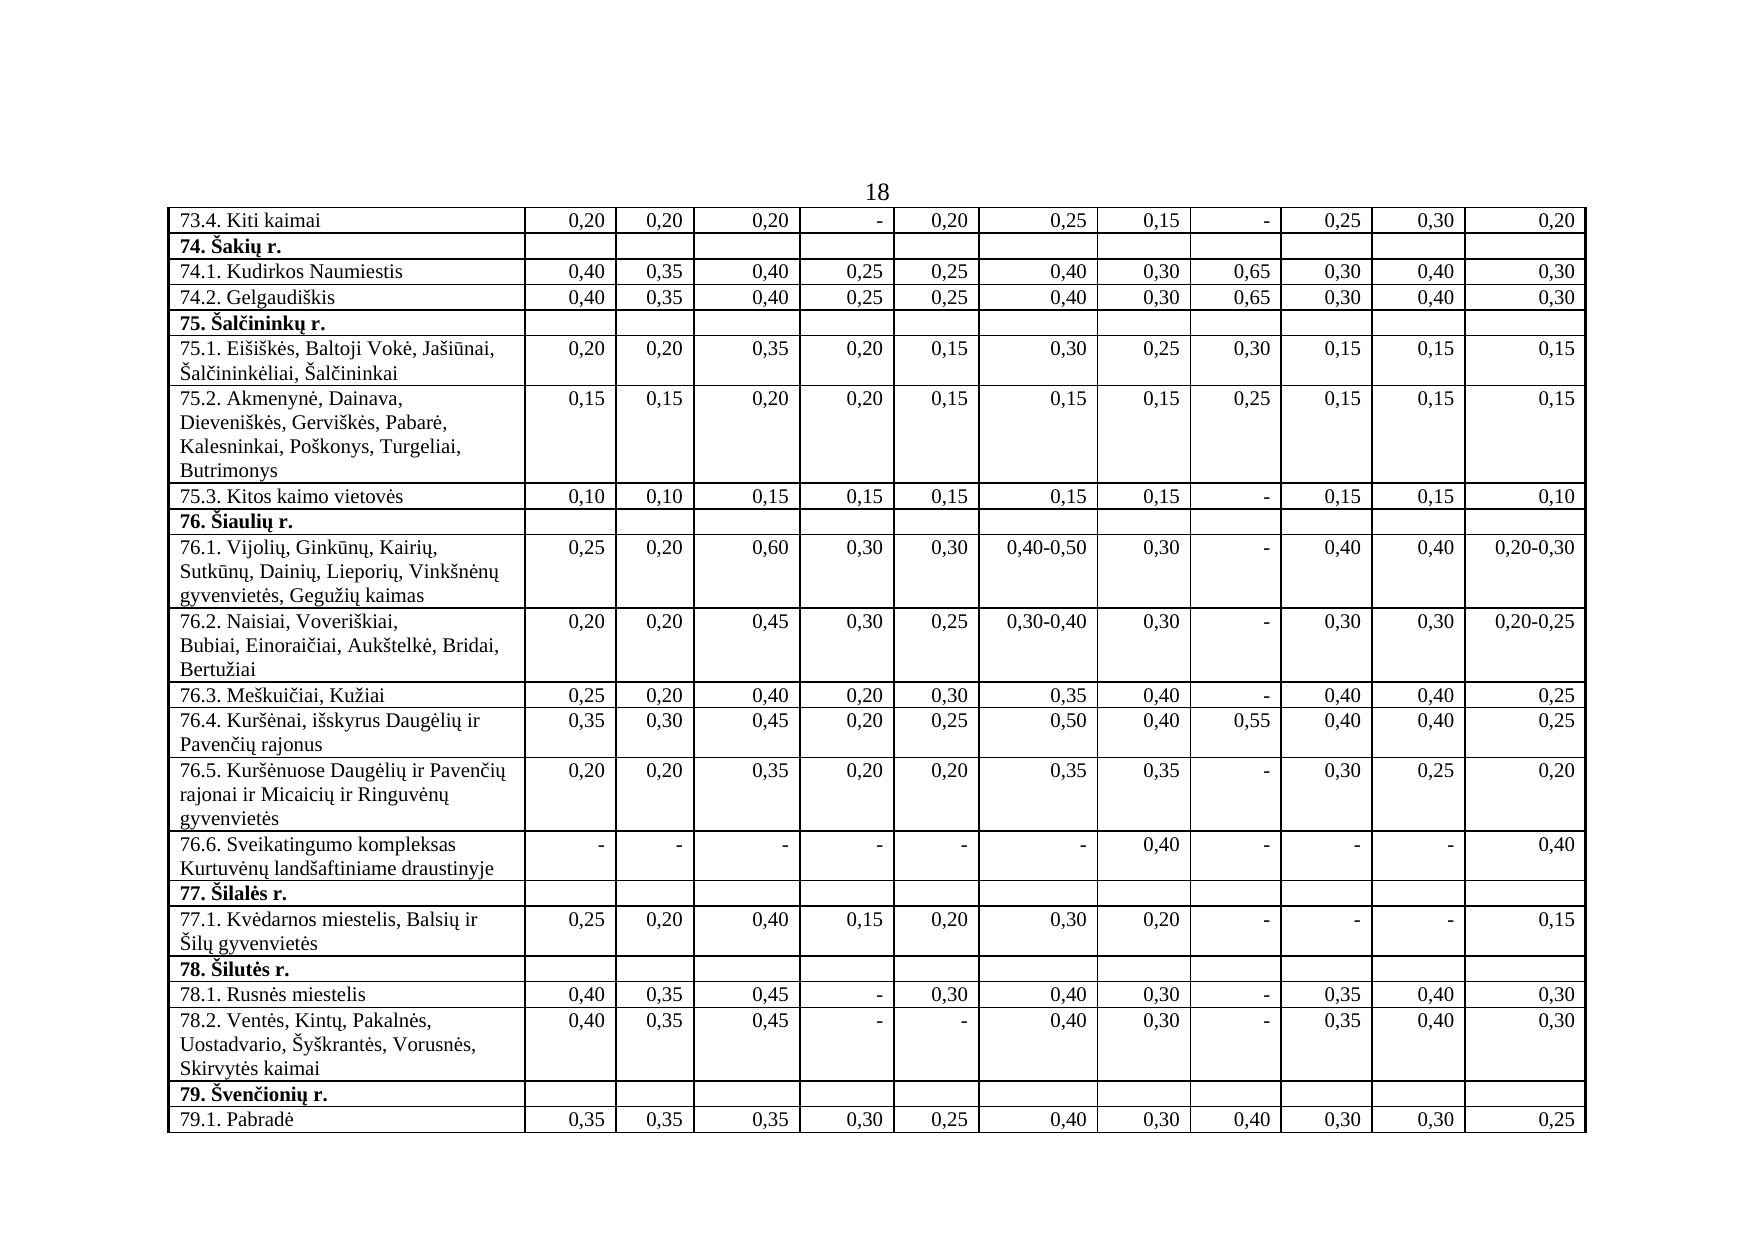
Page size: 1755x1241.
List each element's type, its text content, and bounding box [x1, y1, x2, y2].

table_cell 0,30 [1282, 758, 1371, 830]
table_cell 76.2. Naisiai, Voveriškiai, Bubiai, Einoraičiai, Aukštelkė, Bridai, Bertužiai [170, 609, 524, 681]
table_cell [1282, 881, 1371, 905]
table_cell 0,20 [617, 336, 693, 384]
table_cell [1466, 234, 1584, 258]
table_cell 0,40 [1373, 260, 1464, 283]
table_cell [1191, 881, 1280, 905]
table_cell 0,15 [1373, 484, 1464, 508]
table_cell - [1191, 535, 1280, 607]
table_cell [1373, 311, 1464, 335]
table_cell [1191, 1082, 1280, 1106]
table_cell 0,40 [695, 285, 799, 309]
table_cell 0,55 [1191, 708, 1280, 756]
table_cell [695, 957, 799, 981]
table_cell 76.3. Meškuičiai, Kužiai [170, 683, 524, 707]
table_cell 74. Šakių r. [170, 234, 524, 258]
table_cell - [980, 832, 1097, 880]
table_cell 0,65 [1191, 260, 1280, 283]
table_cell 0,20 [617, 609, 693, 681]
table_cell 0,15 [1098, 386, 1190, 482]
table_cell 0,25 [895, 708, 978, 756]
table_cell - [1191, 758, 1280, 830]
table_cell 75.3. Kitos kaimo vietovės [170, 484, 524, 508]
table_cell 0,30 [1373, 208, 1464, 232]
table_cell 0,10 [1466, 484, 1584, 508]
table_cell 0,10 [526, 484, 615, 508]
table_cell [695, 311, 799, 335]
table_cell 73.4. Kiti kaimai [170, 208, 524, 232]
table_cell [526, 510, 615, 533]
table_cell 0,30 [1098, 1107, 1190, 1131]
table_cell 0,20-0,25 [1466, 609, 1584, 681]
table_cell [695, 1082, 799, 1106]
table_cell [1373, 1082, 1464, 1106]
table_cell 0,30 [895, 683, 978, 707]
table_cell 75. Šalčininkų r. [170, 311, 524, 335]
table_cell [895, 1082, 978, 1106]
table_cell 0,20 [895, 758, 978, 830]
table_cell 0,15 [1098, 208, 1190, 232]
table_cell [1466, 1082, 1584, 1106]
table_cell 0,15 [1466, 336, 1584, 384]
table_cell 0,40 [1373, 708, 1464, 756]
table_cell 0,30 [1373, 1107, 1464, 1131]
table_cell [1466, 881, 1584, 905]
table_cell - [1191, 609, 1280, 681]
table_cell 0,30 [801, 609, 893, 681]
table_cell 0,35 [617, 1008, 693, 1080]
table_cell 0,20 [617, 535, 693, 607]
table_cell - [1191, 683, 1280, 707]
table_cell [1098, 311, 1190, 335]
table_cell 0,25 [895, 285, 978, 309]
table_cell 0,20 [801, 683, 893, 707]
table_cell 76.1. Vijolių, Ginkūnų, Kairių, Sutkūnų, Dainių, Lieporių, Vinkšnėnų gyvenvietės, Gegužių kaimas [170, 535, 524, 607]
table_cell - [1191, 982, 1280, 1006]
table_cell [526, 234, 615, 258]
table_cell 0,15 [895, 336, 978, 384]
table_cell 0,20 [526, 336, 615, 384]
table_cell 0,30 [1098, 1008, 1190, 1080]
table_cell 0,25 [1282, 208, 1371, 232]
table_cell 0,35 [980, 683, 1097, 707]
table_cell 0,45 [695, 982, 799, 1006]
table_cell 74.2. Gelgaudiškis [170, 285, 524, 309]
table_cell 0,15 [980, 484, 1097, 508]
table_cell 0,35 [1282, 982, 1371, 1006]
table_cell - [526, 832, 615, 880]
table_cell 0,20 [617, 208, 693, 232]
table_cell 76.5. Kuršėnuose Daugėlių ir Pavenčių rajonai ir Micaicių ir Ringuvėnų gyvenvietės [170, 758, 524, 830]
table_cell 0,40 [695, 683, 799, 707]
table_cell [980, 311, 1097, 335]
table_cell 0,20 [1466, 208, 1584, 232]
table_cell 0,15 [1466, 907, 1584, 955]
table_cell 0,65 [1191, 285, 1280, 309]
table_cell 0,35 [526, 1107, 615, 1131]
table_cell [1373, 957, 1464, 981]
table_cell 0,40 [695, 260, 799, 283]
table_cell 79.1. Pabradė [170, 1107, 524, 1131]
table_cell 0,20 [526, 758, 615, 830]
table_cell - [1373, 832, 1464, 880]
table_cell [980, 881, 1097, 905]
table_cell - [1282, 832, 1371, 880]
table_cell 0,20 [801, 758, 893, 830]
table_cell 0,25 [1373, 758, 1464, 830]
table_cell 0,40 [1373, 285, 1464, 309]
table_cell 0,40 [1373, 1008, 1464, 1080]
table_cell 0,35 [980, 758, 1097, 830]
table_cell 0,35 [695, 1107, 799, 1131]
table_cell 0,15 [801, 907, 893, 955]
table_cell [1373, 234, 1464, 258]
table_cell [526, 881, 615, 905]
table_cell 0,15 [526, 386, 615, 482]
table_cell 0,20 [617, 907, 693, 955]
table_cell 0,30 [895, 982, 978, 1006]
table_cell [801, 510, 893, 533]
table_cell [980, 234, 1097, 258]
table_cell [801, 957, 893, 981]
table_cell - [1191, 208, 1280, 232]
table_cell 0,15 [1282, 386, 1371, 482]
table_cell 0,40 [980, 982, 1097, 1006]
table_cell - [895, 832, 978, 880]
table_cell [526, 311, 615, 335]
table_cell 0,30 [801, 1107, 893, 1131]
table_cell 79. Švenčionių r. [170, 1082, 524, 1106]
table_cell [617, 510, 693, 533]
table_cell 0,60 [695, 535, 799, 607]
table_cell 0,40 [1282, 708, 1371, 756]
table_cell 0,30-0,40 [980, 609, 1097, 681]
table_cell - [801, 982, 893, 1006]
table_cell [1191, 510, 1280, 533]
table_cell 0,40 [1373, 535, 1464, 607]
table_cell 0,15 [1373, 336, 1464, 384]
table_cell - [1373, 907, 1464, 955]
table_cell 0,20 [695, 386, 799, 482]
table_cell - [801, 1008, 893, 1080]
table_cell 0,40 [1282, 683, 1371, 707]
table_cell - [1191, 484, 1280, 508]
table_cell 0,25 [526, 907, 615, 955]
table_cell 0,20-0,30 [1466, 535, 1584, 607]
table_cell 0,35 [1282, 1008, 1371, 1080]
table_cell 0,30 [980, 336, 1097, 384]
table_cell 0,40 [980, 260, 1097, 283]
table_cell [526, 1082, 615, 1106]
table_cell - [801, 832, 893, 880]
table_cell 0,25 [895, 1107, 978, 1131]
table_cell 0,25 [980, 208, 1097, 232]
table_cell 0,30 [1282, 260, 1371, 283]
table_cell [1466, 311, 1584, 335]
table_cell [1098, 957, 1190, 981]
table_cell [980, 510, 1097, 533]
table_cell 0,45 [695, 708, 799, 756]
table_cell [1282, 234, 1371, 258]
table_cell 76.4. Kuršėnai, išskyrus Daugėlių ir Pavenčių rajonus [170, 708, 524, 756]
table_cell 0,25 [1191, 386, 1280, 482]
table_cell 0,25 [1098, 336, 1190, 384]
table_cell 0,25 [1466, 1107, 1584, 1131]
table_cell 0,25 [1466, 708, 1584, 756]
table_cell 0,40 [526, 982, 615, 1006]
table_cell 0,15 [695, 484, 799, 508]
table_cell 0,15 [895, 484, 978, 508]
table_cell 0,30 [1373, 609, 1464, 681]
table_cell [1373, 510, 1464, 533]
table_cell [617, 1082, 693, 1106]
table_cell 0,30 [617, 708, 693, 756]
table_cell [1191, 311, 1280, 335]
table_cell 0,40 [1098, 683, 1190, 707]
table_cell 0,30 [1282, 609, 1371, 681]
table_cell 0,40 [695, 907, 799, 955]
table_cell 0,20 [526, 208, 615, 232]
table_cell 0,40 [1282, 535, 1371, 607]
table_cell - [617, 832, 693, 880]
table_cell 78.2. Ventės, Kintų, Pakalnės, Uostadvario, Šyškrantės, Vorusnės, Skirvytės kaimai [170, 1008, 524, 1080]
table_cell [1282, 311, 1371, 335]
table_cell [1191, 957, 1280, 981]
table_cell 0,30 [1466, 982, 1584, 1006]
table_cell 0,10 [617, 484, 693, 508]
table_cell 0,20 [801, 708, 893, 756]
table_cell [1098, 510, 1190, 533]
table_cell 76. Šiaulių r. [170, 510, 524, 533]
table_cell [1466, 510, 1584, 533]
table_cell 77. Šilalės r. [170, 881, 524, 905]
table_cell 0,20 [801, 336, 893, 384]
table_cell 0,35 [617, 260, 693, 283]
table_cell [1466, 957, 1584, 981]
table_cell - [895, 1008, 978, 1080]
table_cell 0,30 [1466, 1008, 1584, 1080]
table_cell [895, 311, 978, 335]
table_cell 0,15 [895, 386, 978, 482]
table_cell - [1282, 907, 1371, 955]
table_cell [801, 234, 893, 258]
table_cell 0,15 [617, 386, 693, 482]
table_cell [801, 311, 893, 335]
table_cell 0,15 [1282, 336, 1371, 384]
table_cell 0,40 [980, 1008, 1097, 1080]
table_cell [1098, 881, 1190, 905]
table_cell 0,40 [1373, 982, 1464, 1006]
table_cell 0,25 [895, 609, 978, 681]
table_cell 0,40 [980, 1107, 1097, 1131]
table_cell [1191, 234, 1280, 258]
table_cell 0,25 [801, 260, 893, 283]
table_cell [1282, 510, 1371, 533]
table_cell [1098, 234, 1190, 258]
table_cell - [695, 832, 799, 880]
table_cell 0,15 [1098, 484, 1190, 508]
table_cell 75.2. Akmenynė, Dainava, Dieveniškės, Gerviškės, Pabarė, Kalesninkai, Poškonys, Turgeliai, Butrimonys [170, 386, 524, 482]
table_cell 0,35 [526, 708, 615, 756]
table_cell 0,20 [617, 683, 693, 707]
table_cell 0,25 [895, 260, 978, 283]
table_cell 76.6. Sveikatingumo kompleksas Kurtuvėnų landšaftiniame draustinyje [170, 832, 524, 880]
table_cell 0,15 [1466, 386, 1584, 482]
table_cell 0,35 [1098, 758, 1190, 830]
table_cell 74.1. Kudirkos Naumiestis [170, 260, 524, 283]
table_cell 0,40 [1466, 832, 1584, 880]
table_cell 0,35 [617, 285, 693, 309]
table_cell 0,30 [1466, 285, 1584, 309]
table_cell 0,25 [801, 285, 893, 309]
table_cell [801, 881, 893, 905]
table_cell 0,30 [1191, 336, 1280, 384]
table_cell 0,30 [1282, 1107, 1371, 1131]
table_cell [617, 311, 693, 335]
table_cell [617, 881, 693, 905]
table_cell 0,30 [1466, 260, 1584, 283]
table_cell [526, 957, 615, 981]
table_cell 0,35 [695, 758, 799, 830]
table_cell 78.1. Rusnės miestelis [170, 982, 524, 1006]
table_cell 0,25 [526, 683, 615, 707]
table_cell 0,40 [526, 260, 615, 283]
table_cell [801, 1082, 893, 1106]
table_cell - [801, 208, 893, 232]
table_cell 0,25 [526, 535, 615, 607]
table_cell 0,20 [526, 609, 615, 681]
table_cell 0,30 [1098, 535, 1190, 607]
table_cell 0,30 [1098, 609, 1190, 681]
table_cell 0,40 [1373, 683, 1464, 707]
table_cell 0,50 [980, 708, 1097, 756]
table_cell [980, 957, 1097, 981]
table_cell 0,20 [617, 758, 693, 830]
table_cell 0,30 [801, 535, 893, 607]
table_cell 0,20 [895, 208, 978, 232]
table_cell 0,15 [1282, 484, 1371, 508]
table_cell - [1191, 832, 1280, 880]
table_cell 0,30 [1098, 260, 1190, 283]
table_cell [1282, 1082, 1371, 1106]
table_cell 0,25 [1466, 683, 1584, 707]
table_cell 0,40 [526, 285, 615, 309]
table_cell 0,15 [980, 386, 1097, 482]
table_cell [895, 234, 978, 258]
table_cell 0,40-0,50 [980, 535, 1097, 607]
table_cell 78. Šilutės r. [170, 957, 524, 981]
table_cell [1373, 881, 1464, 905]
table_cell 75.1. Eišiškės, Baltoji Vokė, Jašiūnai, Šalčininkėliai, Šalčininkai [170, 336, 524, 384]
table_cell - [1191, 907, 1280, 955]
table_cell 0,20 [801, 386, 893, 482]
table_cell 0,20 [1098, 907, 1190, 955]
table_cell [1282, 957, 1371, 981]
table_cell - [1191, 1008, 1280, 1080]
table_cell [895, 510, 978, 533]
table_cell 0,20 [895, 907, 978, 955]
table_cell [980, 1082, 1097, 1106]
table_cell 0,45 [695, 609, 799, 681]
table_cell [895, 881, 978, 905]
table_cell 0,40 [1098, 708, 1190, 756]
table_cell [617, 234, 693, 258]
table_cell 0,35 [617, 1107, 693, 1131]
table_cell 0,45 [695, 1008, 799, 1080]
table_cell 0,15 [1373, 386, 1464, 482]
table_cell [695, 510, 799, 533]
table_cell 0,40 [1191, 1107, 1280, 1131]
table_cell [1098, 1082, 1190, 1106]
table_cell 0,40 [980, 285, 1097, 309]
table_cell [895, 957, 978, 981]
table_cell 0,40 [526, 1008, 615, 1080]
table_cell 0,20 [695, 208, 799, 232]
table_cell 0,30 [980, 907, 1097, 955]
table_cell [617, 957, 693, 981]
table_cell 0,20 [1466, 758, 1584, 830]
table_cell 0,30 [895, 535, 978, 607]
table_cell 0,30 [1282, 285, 1371, 309]
table_cell 0,35 [695, 336, 799, 384]
table_cell 0,40 [1098, 832, 1190, 880]
table_cell 77.1. Kvėdarnos miestelis, Balsių ir Šilų gyvenvietės [170, 907, 524, 955]
table_cell 0,15 [801, 484, 893, 508]
table_cell [695, 881, 799, 905]
table_cell 0,30 [1098, 285, 1190, 309]
table_cell [695, 234, 799, 258]
table_cell 0,35 [617, 982, 693, 1006]
table_cell 0,30 [1098, 982, 1190, 1006]
